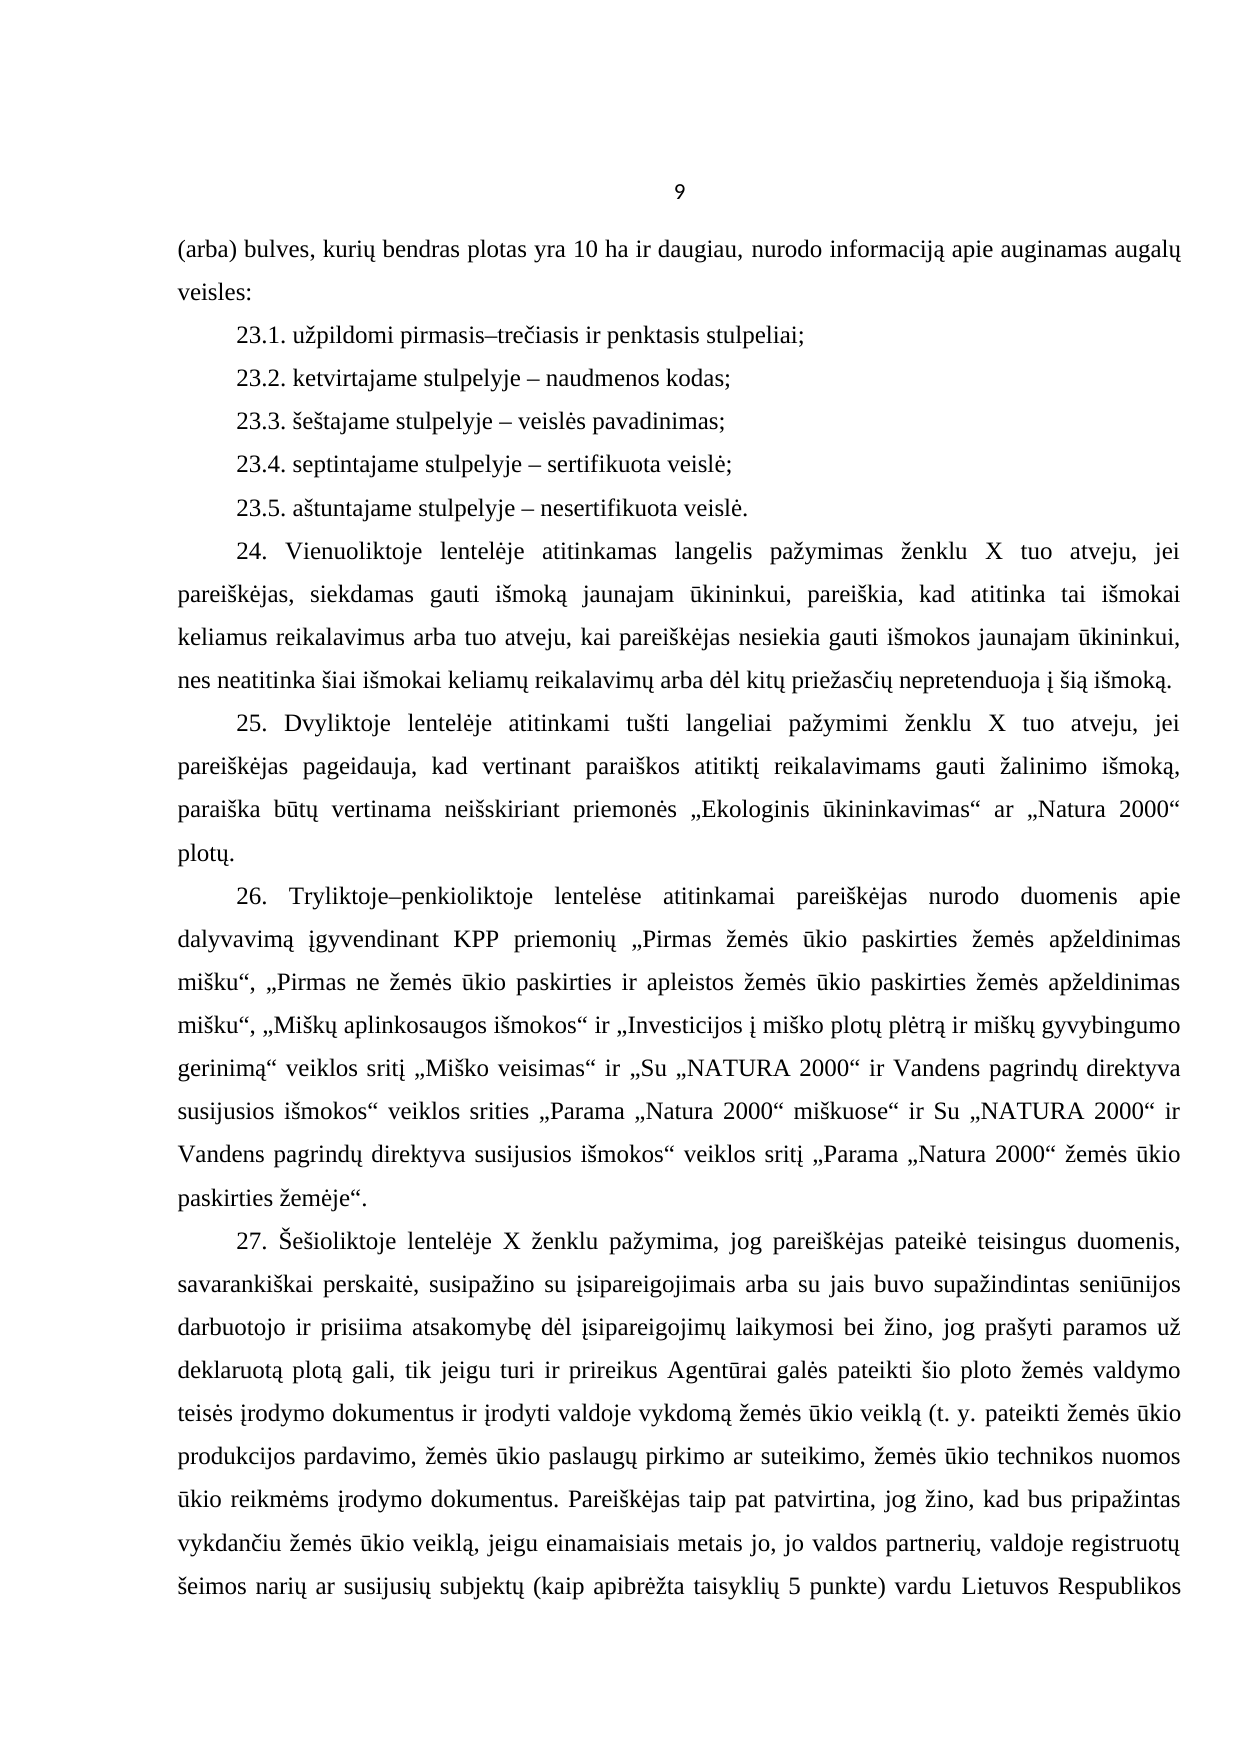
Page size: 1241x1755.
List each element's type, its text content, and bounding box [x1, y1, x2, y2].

text (arba) bulves, kurių bendras plotas yra 10 ha ir daugiau, nurodo informaciją apie auginamas augalų veisles: [177, 234, 1181, 306]
text 23.2. ketvirtajame stulpelyje – naudmenos kodas; [177, 363, 1181, 392]
text 23.1. užpildomi pirmasis–trečiasis ir penktasis stulpeliai; [177, 320, 1181, 349]
text 23.4. septintajame stulpelyje – sertifikuota veislė; [177, 449, 1181, 478]
text 27. Šešioliktoje lentelėje X ženklu pažymima, jog pareiškėjas pateikė teisingus duomenis, savarankiškai perskaitė, susipažino su įsipareigojimais arba su jais buvo supažindintas seniūnijos darbuotojo ir prisiima atsakomybę dėl įsipareigojimų laikymosi bei žino, jog prašyti paramos už deklaruotą plotą gali, tik jeigu turi ir prireikus Agentūrai galės pateikti šio ploto žemės valdymo teisės įrodymo dokumentus ir įrodyti valdoje vykdomą žemės ūkio veiklą (t. y. pateikti žemės ūkio produkcijos pardavimo, žemės ūkio paslaugų pirkimo ar suteikimo, žemės ūkio technikos nuomos ūkio reikmėms įrodymo dokumentus. Pareiškėjas taip pat patvirtina, jog žino, kad bus pripažintas vykdančiu žemės ūkio veiklą, jeigu einamaisiais metais jo, jo valdos partnerių, valdoje registruotų šeimos narių ar susijusių subjektų (kaip apibrėžta taisyklių 5 punkte) vardu Lietuvos Respublikos [177, 1226, 1181, 1599]
text 25. Dvyliktoje lentelėje atitinkami tušti langeliai pažymimi ženklu X tuo atveju, jei pareiškėjas pageidauja, kad vertinant paraiškos atitiktį reikalavimams gauti žalinimo išmoką, paraiška būtų vertinama neišskiriant priemonės „Ekologinis ūkininkavimas“ ar „Natura 2000“ plotų. [177, 708, 1181, 866]
text 23.3. šeštajame stulpelyje – veislės pavadinimas; [177, 406, 1181, 435]
text 24. Vienuoliktoje lentelėje atitinkamas langelis pažymimas ženklu X tuo atveju, jei pareiškėjas, siekdamas gauti išmoką jaunajam ūkininkui, pareiškia, kad atitinka tai išmokai keliamus reikalavimus arba tuo atveju, kai pareiškėjas nesiekia gauti išmokos jaunajam ūkininkui, nes neatitinka šiai išmokai keliamų reikalavimų arba dėl kitų priežasčių nepretenduoja į šią išmoką. [177, 536, 1181, 694]
text 23.5. aštuntajame stulpelyje – nesertifikuota veislė. [177, 493, 1181, 521]
text 26. Tryliktoje–penkioliktoje lentelėse atitinkamai pareiškėjas nurodo duomenis apie dalyvavimą įgyvendinant KPP priemonių „Pirmas žemės ūkio paskirties žemės apželdinimas mišku“, „Pirmas ne žemės ūkio paskirties ir apleistos žemės ūkio paskirties žemės apželdinimas mišku“, „Miškų aplinkosaugos išmokos“ ir „Investicijos į miško plotų plėtrą ir miškų gyvybingumo gerinimą“ veiklos sritį „Miško veisimas“ ir „Su „NATURA 2000“ ir Vandens pagrindų direktyva susijusios išmokos“ veiklos srities „Parama „Natura 2000“ miškuose“ ir Su „NATURA 2000“ ir Vandens pagrindų direktyva susijusios išmokos“ veiklos sritį „Parama „Natura 2000“ žemės ūkio paskirties žemėje“. [177, 881, 1181, 1211]
